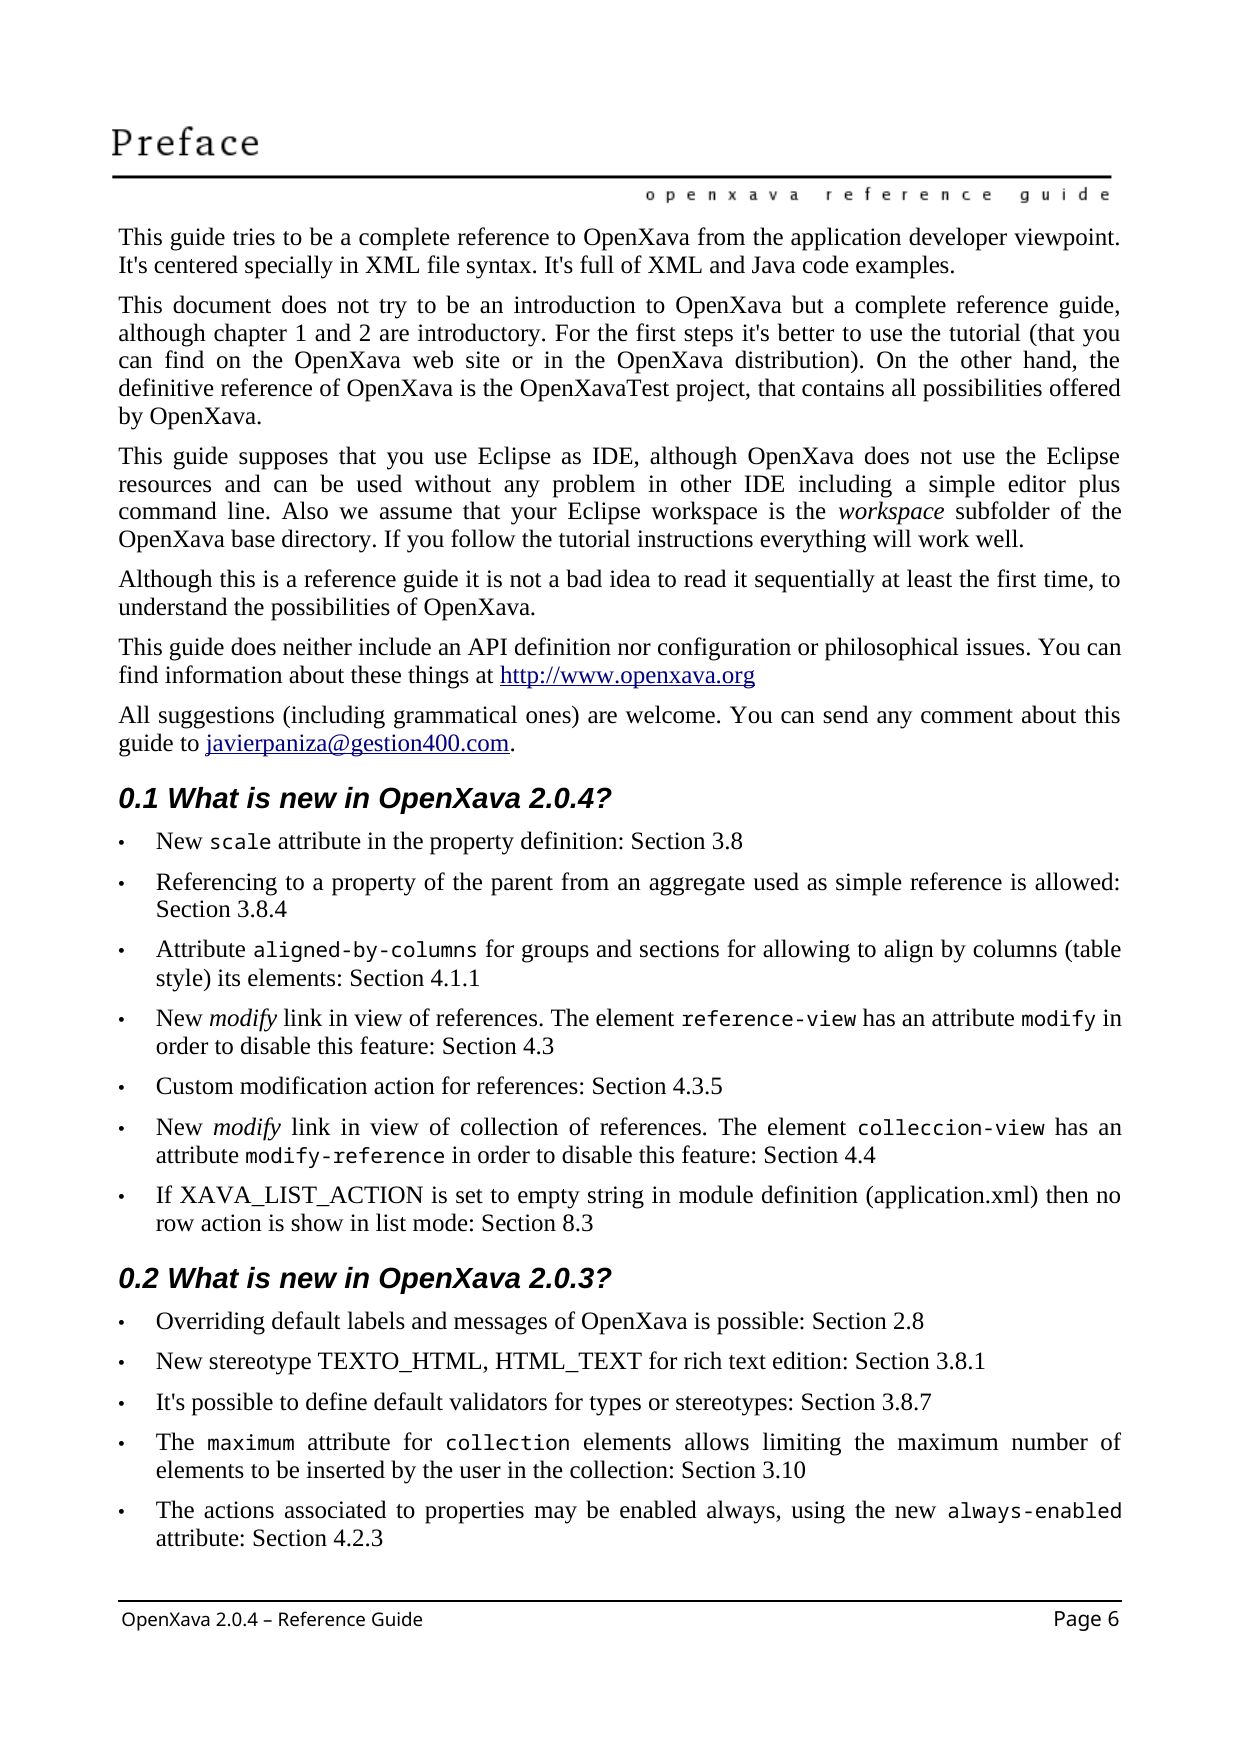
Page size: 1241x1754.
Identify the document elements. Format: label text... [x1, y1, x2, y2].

text This guide supposes that you use Eclipse as IDE, although OpenXava does not use the Eclipse resources and can be used without any problem in other IDE including a simple editor plus command line. Also we assume that your Eclipse workspace is the workspace subfolder of the OpenXava base directory. If you follow the tutorial instructions everything will work well. [118, 442, 1122, 553]
list Attribute aligned-by-columns for groups and sections for allowing to align by columns (table style) its elements: Section 4.1.1 [118, 936, 1122, 991]
text This guide does neither include an API definition nor configuration or philosophical issues. You can find information about these things at http://www.openxava.org [118, 633, 1122, 689]
list The maximum attribute for collection elements allows limiting the maximum number of elements to be inserted by the user in the collection: Section 3.10 [118, 1428, 1122, 1484]
list Referencing to a property of the parent from an aggregate used as simple reference is allowed: Section 3.8.4 [118, 868, 1122, 923]
list The actions associated to properties may be enabled always, using the new always-enabled attribute: Section 4.2.3 [118, 1496, 1122, 1552]
list New modify link in view of collection of references. The element colleccion-view has an attribute modify-reference in order to disable this feature: Section 4.4 [118, 1113, 1122, 1169]
subtitle What is new in OpenXava 2.0.4? [118, 782, 1122, 814]
text This guide tries to be a complete reference to OpenXava from the application developer viewpoint. It's centered specially in XML file syntax. It's full of XML and Java code examples. [118, 223, 1122, 278]
list New scale attribute in the property definition: Section 3.8 [118, 827, 1122, 855]
list New stereotype TEXTO_HTML, HTML_TEXT for rich text edition: Section 3.8.1 [118, 1347, 1122, 1375]
list Overriding default labels and messages of OpenXava is possible: Section 2.8 [118, 1307, 1122, 1335]
picture [112, 118, 1116, 206]
list Custom modification action for references: Section 4.3.5 [118, 1072, 1122, 1100]
text Although this is a reference guide it is not a bad idea to read it sequentially at least the first time, to understand the possibilities of OpenXava. [118, 565, 1122, 621]
subtitle Preface [118, 118, 1122, 211]
text This document does not try to be an introduction to OpenXava but a complete reference guide, although chapter 1 and 2 are introductory. For the first steps it's better to use the tutorial (that you can find on the OpenXava web site or in the OpenXava distribution). On the other hand, the definitive reference of OpenXava is the OpenXavaTest project, that contains all possibilities offered by OpenXava. [118, 291, 1122, 429]
list New modify link in view of references. The element reference-view has an attribute modify in order to disable this feature: Section 4.3 [118, 1004, 1122, 1060]
list If XAVA_LIST_ACTION is set to empty string in module definition (application.xml) then no row action is show in list mode: Section 8.3 [118, 1182, 1122, 1237]
text All suggestions (including grammatical ones) are welcome. You can send any comment about this guide to javierpaniza@gestion400.com. [118, 701, 1122, 757]
subtitle What is new in OpenXava 2.0.3? [118, 1262, 1122, 1295]
list It's possible to define default validators for types or stereotypes: Section 3.8.7 [118, 1388, 1122, 1415]
